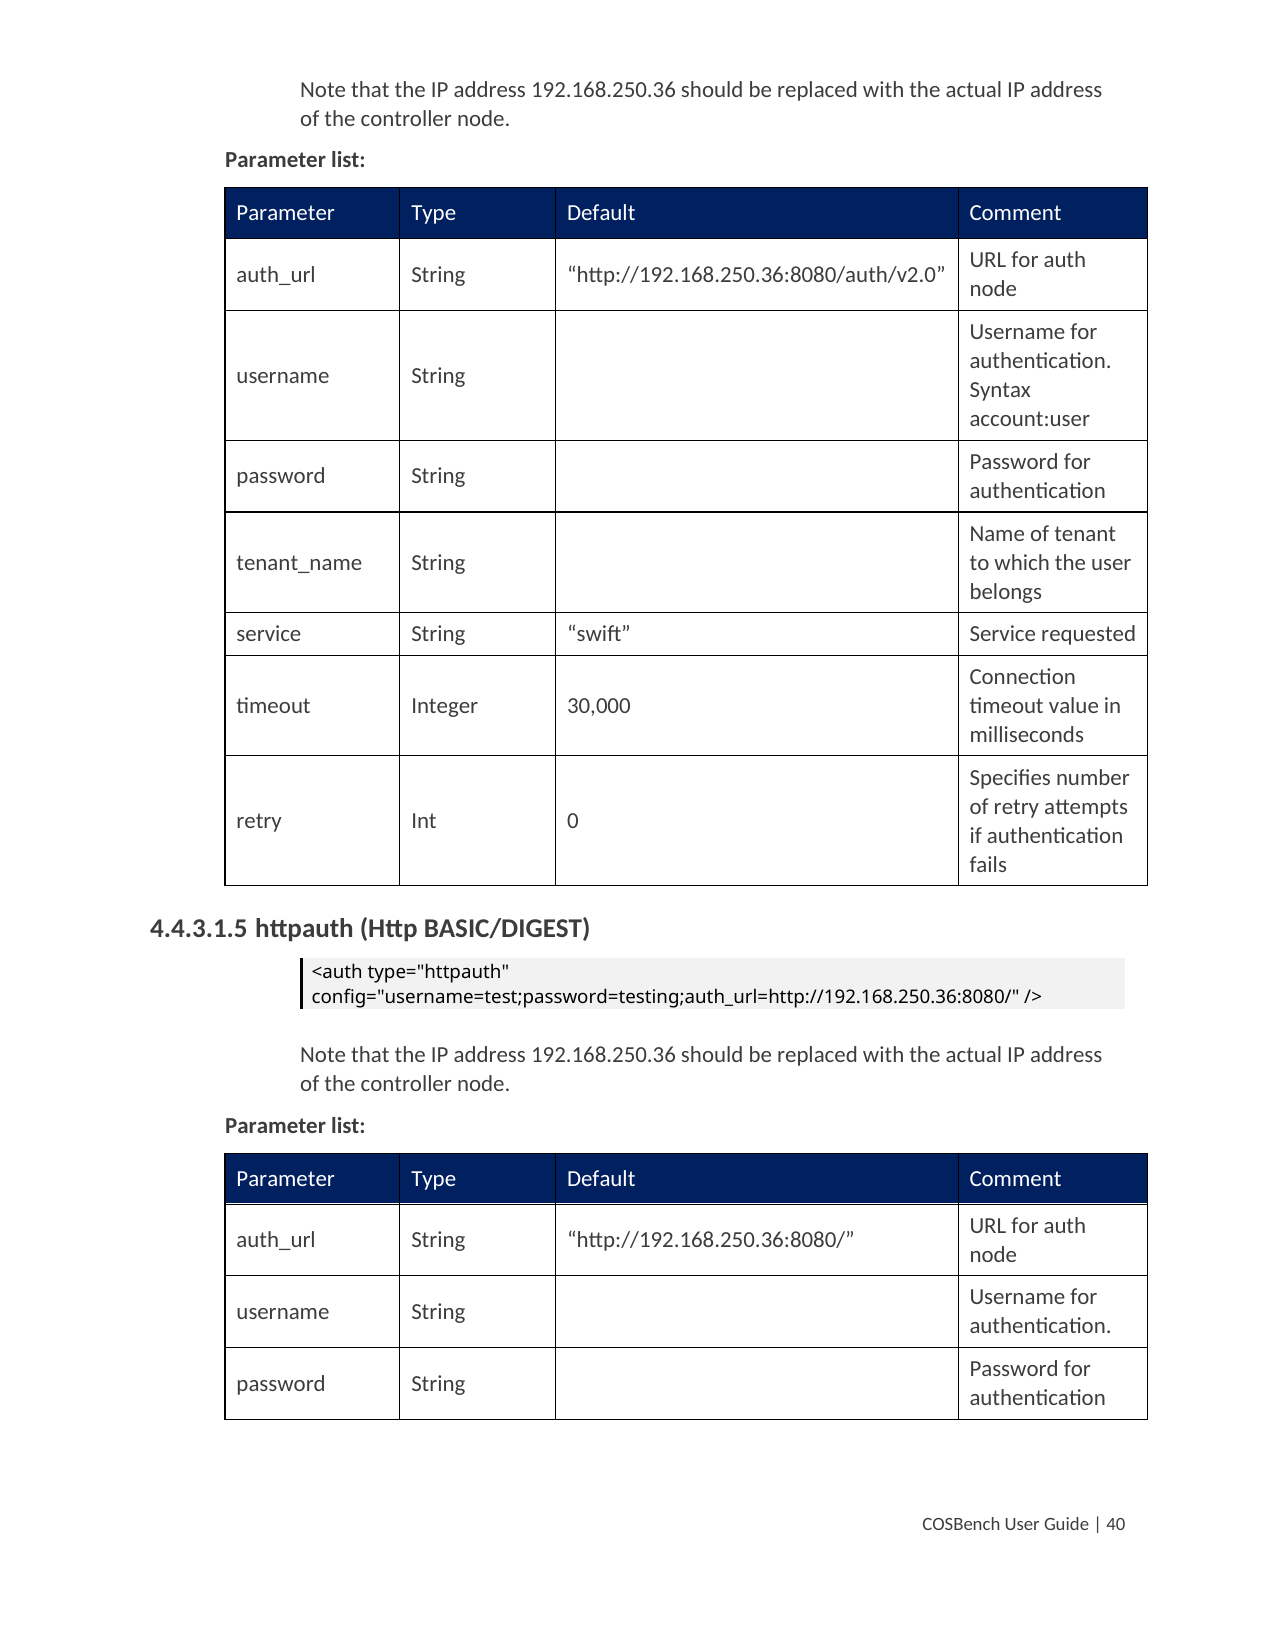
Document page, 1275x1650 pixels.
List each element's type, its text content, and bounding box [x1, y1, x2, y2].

table_header Type [400, 1154, 555, 1203]
table_cell timeout [226, 656, 399, 755]
table_cell [556, 311, 958, 440]
table_cell [556, 513, 958, 612]
table_cell Name of tenant to which the user belongs [959, 513, 1147, 612]
table_cell username [226, 311, 399, 440]
table_cell Username for authentication. Syntax account:user [959, 311, 1147, 440]
table_cell “http://192.168.250.36:8080/” [556, 1205, 958, 1275]
table_cell String [400, 441, 555, 511]
table_cell password [226, 1348, 399, 1418]
table_cell [556, 441, 958, 511]
table_header Type [400, 188, 555, 238]
subtitle httpauth (Http BASIC/DIGEST) [150, 911, 1125, 944]
text Parameter list: [225, 1111, 1125, 1139]
text Note that the IP address 192.168.250.36 should be replaced with the actual IP address of the controller node. [300, 75, 1125, 132]
table_cell Service requested [959, 613, 1147, 655]
table_cell 0 [556, 756, 958, 885]
text Parameter list: [225, 146, 1125, 174]
table_cell auth_url [226, 1205, 399, 1275]
table_cell Username for authentication. [959, 1276, 1147, 1347]
table_cell [556, 1348, 958, 1418]
table_cell String [400, 513, 555, 612]
table_cell password [226, 441, 399, 511]
table_cell username [226, 1276, 399, 1347]
table_cell String [400, 1348, 555, 1418]
table_cell Password for authentication [959, 441, 1147, 511]
table_cell String [400, 1276, 555, 1347]
table_cell service [226, 613, 399, 655]
table_header Default [556, 1154, 958, 1203]
table_header Default [556, 188, 958, 238]
table_cell retry [226, 756, 399, 885]
table_cell String [400, 311, 555, 440]
table_cell URL for auth node [959, 239, 1147, 310]
text <auth type="httpauth" config="username=test;password=testing;auth_url=http://192.168.250.36:8080/" /> [303, 958, 1125, 1009]
table_cell Integer [400, 656, 555, 755]
table_cell [556, 1276, 958, 1347]
table_header Comment [959, 188, 1147, 238]
table_header Parameter [226, 188, 399, 238]
table_cell “swift” [556, 613, 958, 655]
table_cell String [400, 1205, 555, 1275]
table_cell Connection timeout value in milliseconds [959, 656, 1147, 755]
table_cell Specifies number of retry attempts if authentication fails [959, 756, 1147, 885]
table_cell URL for auth node [959, 1205, 1147, 1275]
table_header Comment [959, 1154, 1147, 1203]
table_cell String [400, 239, 555, 310]
table_cell “http://192.168.250.36:8080/auth/v2.0” [556, 239, 958, 310]
table_cell auth_url [226, 239, 399, 310]
table_cell 30,000 [556, 656, 958, 755]
table_cell String [400, 613, 555, 655]
table_cell Int [400, 756, 555, 885]
table_header Parameter [226, 1154, 399, 1203]
text Note that the IP address 192.168.250.36 should be replaced with the actual IP address of the controller node. [300, 1040, 1125, 1097]
table_cell tenant_name [226, 513, 399, 612]
table_cell Password for authentication [959, 1348, 1147, 1418]
